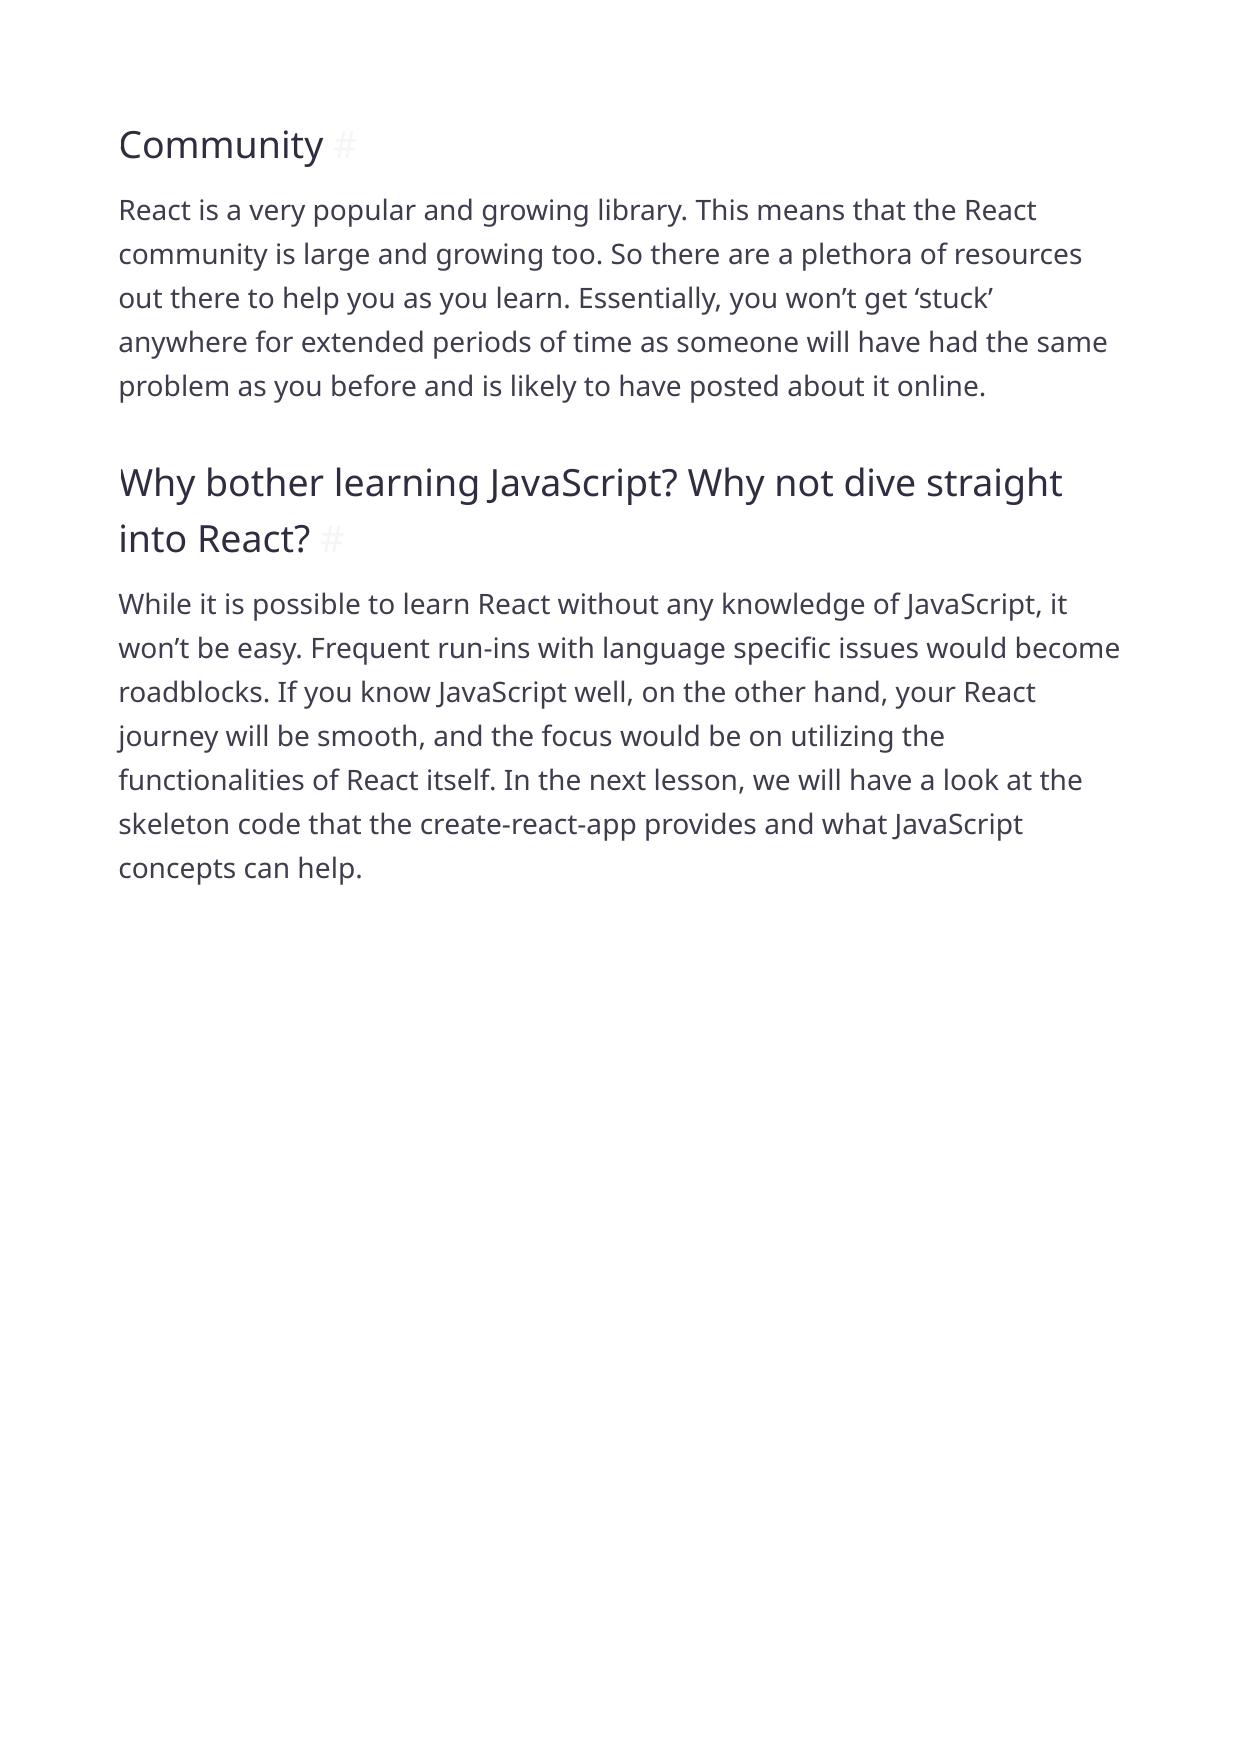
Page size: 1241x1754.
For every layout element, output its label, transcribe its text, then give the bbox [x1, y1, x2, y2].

subtitle Why bother learning JavaScript? Why not dive straight into React? # [118, 456, 1122, 563]
subtitle Community # [118, 118, 1122, 169]
text While it is possible to learn React without any knowledge of JavaScript, it won’t be easy. Frequent run-ins with language specific issues would become roadblocks. If you know JavaScript well, on the other hand, your React journey will be smooth, and the focus would be on utilizing the functionalities of React itself. In the next lesson, we will have a look at the skeleton code that the create-react-app provides and what JavaScript​ concepts can help. [118, 584, 1122, 887]
text React is a very popular and growing library. This means that the React community is large and growing too. So there are a plethora of resources out there to help you as you learn. Essentially, you won’t get ‘stuck’ anywhere for extended periods of time as someone will have had the same problem as you before and is likely to have posted about it online. [118, 190, 1122, 404]
